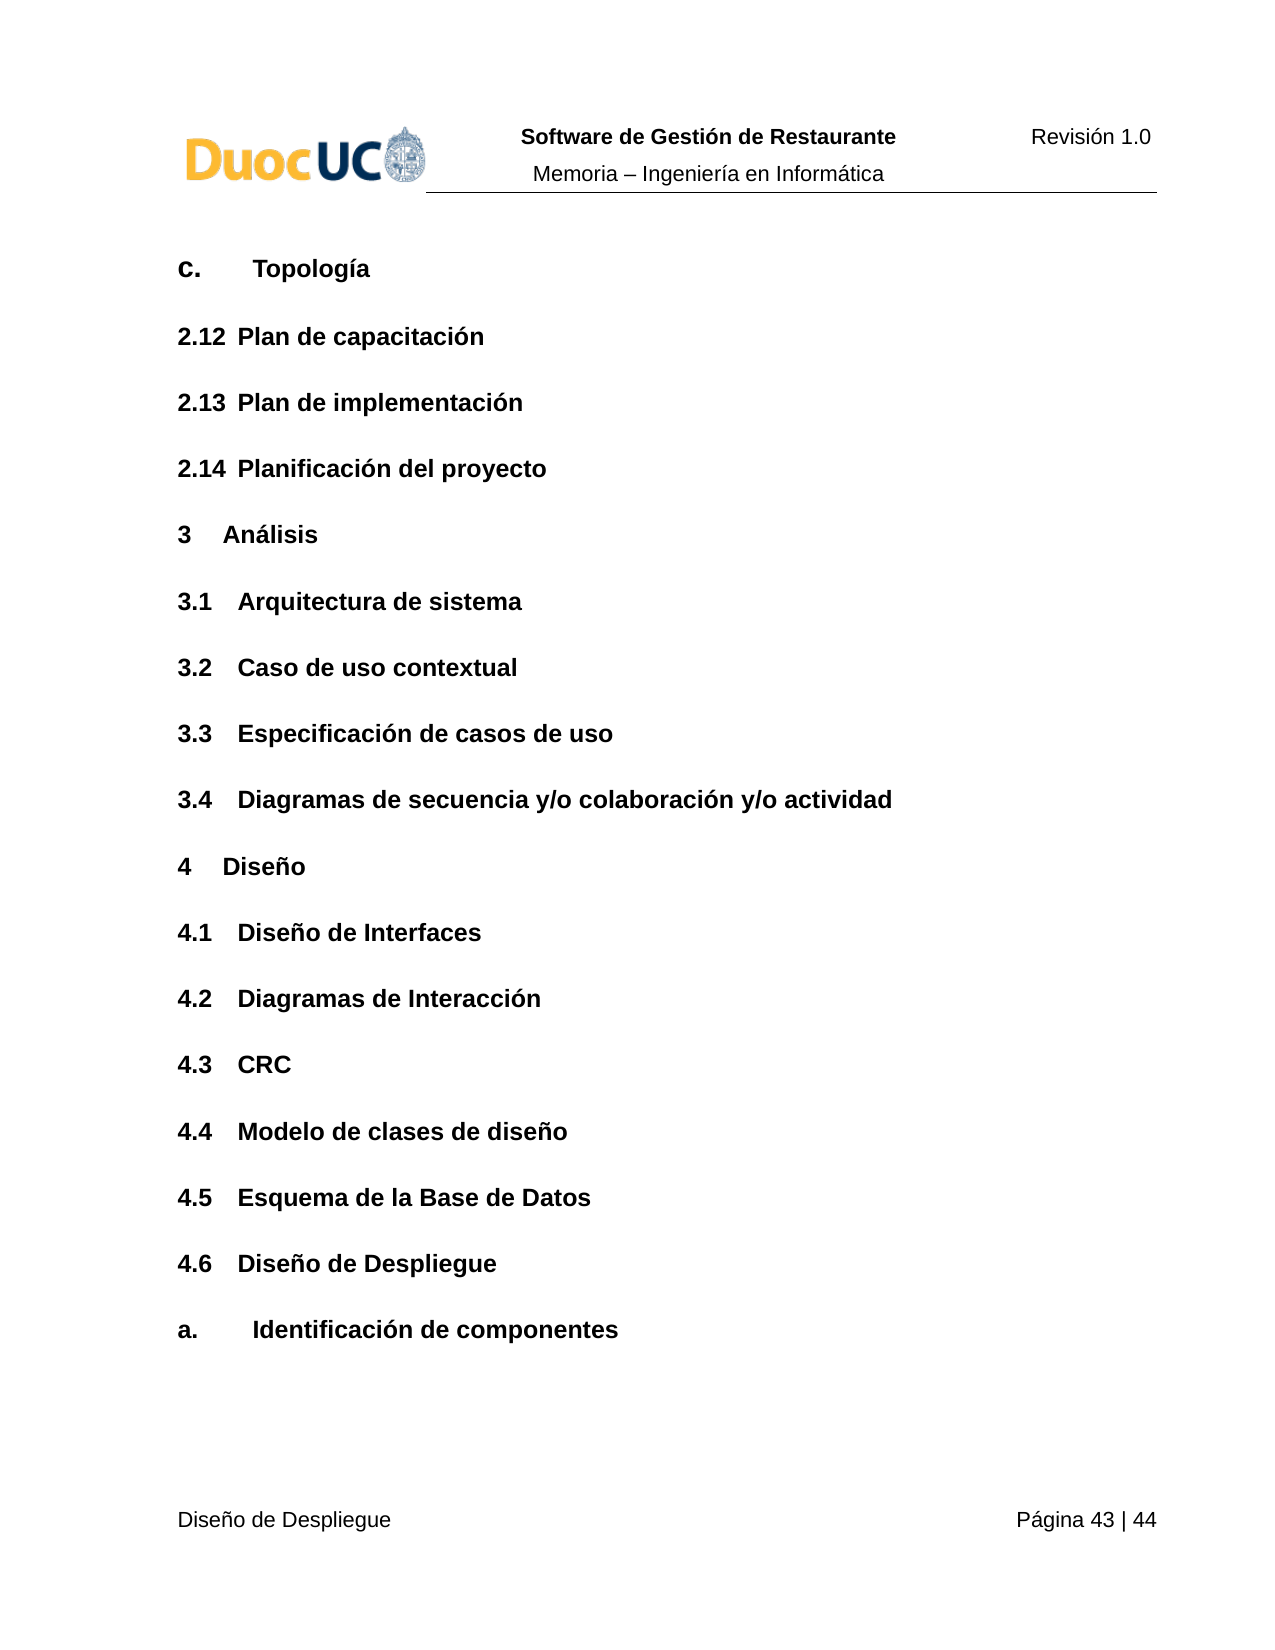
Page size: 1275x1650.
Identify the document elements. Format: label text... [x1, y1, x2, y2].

subtitle Diagramas de secuencia y/o colaboración y/o actividad [177, 785, 1157, 814]
subtitle Plan de implementación [177, 388, 1157, 417]
subtitle Diagramas de Interacción [177, 984, 1157, 1013]
subtitle Diseño [177, 852, 1157, 880]
subtitle Esquema de la Base de Datos [177, 1183, 1157, 1212]
subtitle Especificación de casos de uso [177, 719, 1157, 748]
subtitle Análisis [177, 520, 1157, 549]
subtitle Planificación del proyecto [177, 454, 1157, 483]
subtitle Diseño de Interfaces [177, 918, 1157, 947]
subtitle Diseño de Despliegue [177, 1249, 1157, 1278]
subtitle Topología [177, 251, 1157, 284]
subtitle CRC [177, 1050, 1157, 1079]
subtitle Identificación de componentes [177, 1315, 1157, 1344]
subtitle Arquitectura de sistema [177, 587, 1157, 615]
picture [182, 123, 426, 187]
subtitle Modelo de clases de diseño [177, 1117, 1157, 1145]
subtitle Caso de uso contextual [177, 653, 1157, 682]
subtitle Plan de capacitación [177, 322, 1157, 350]
